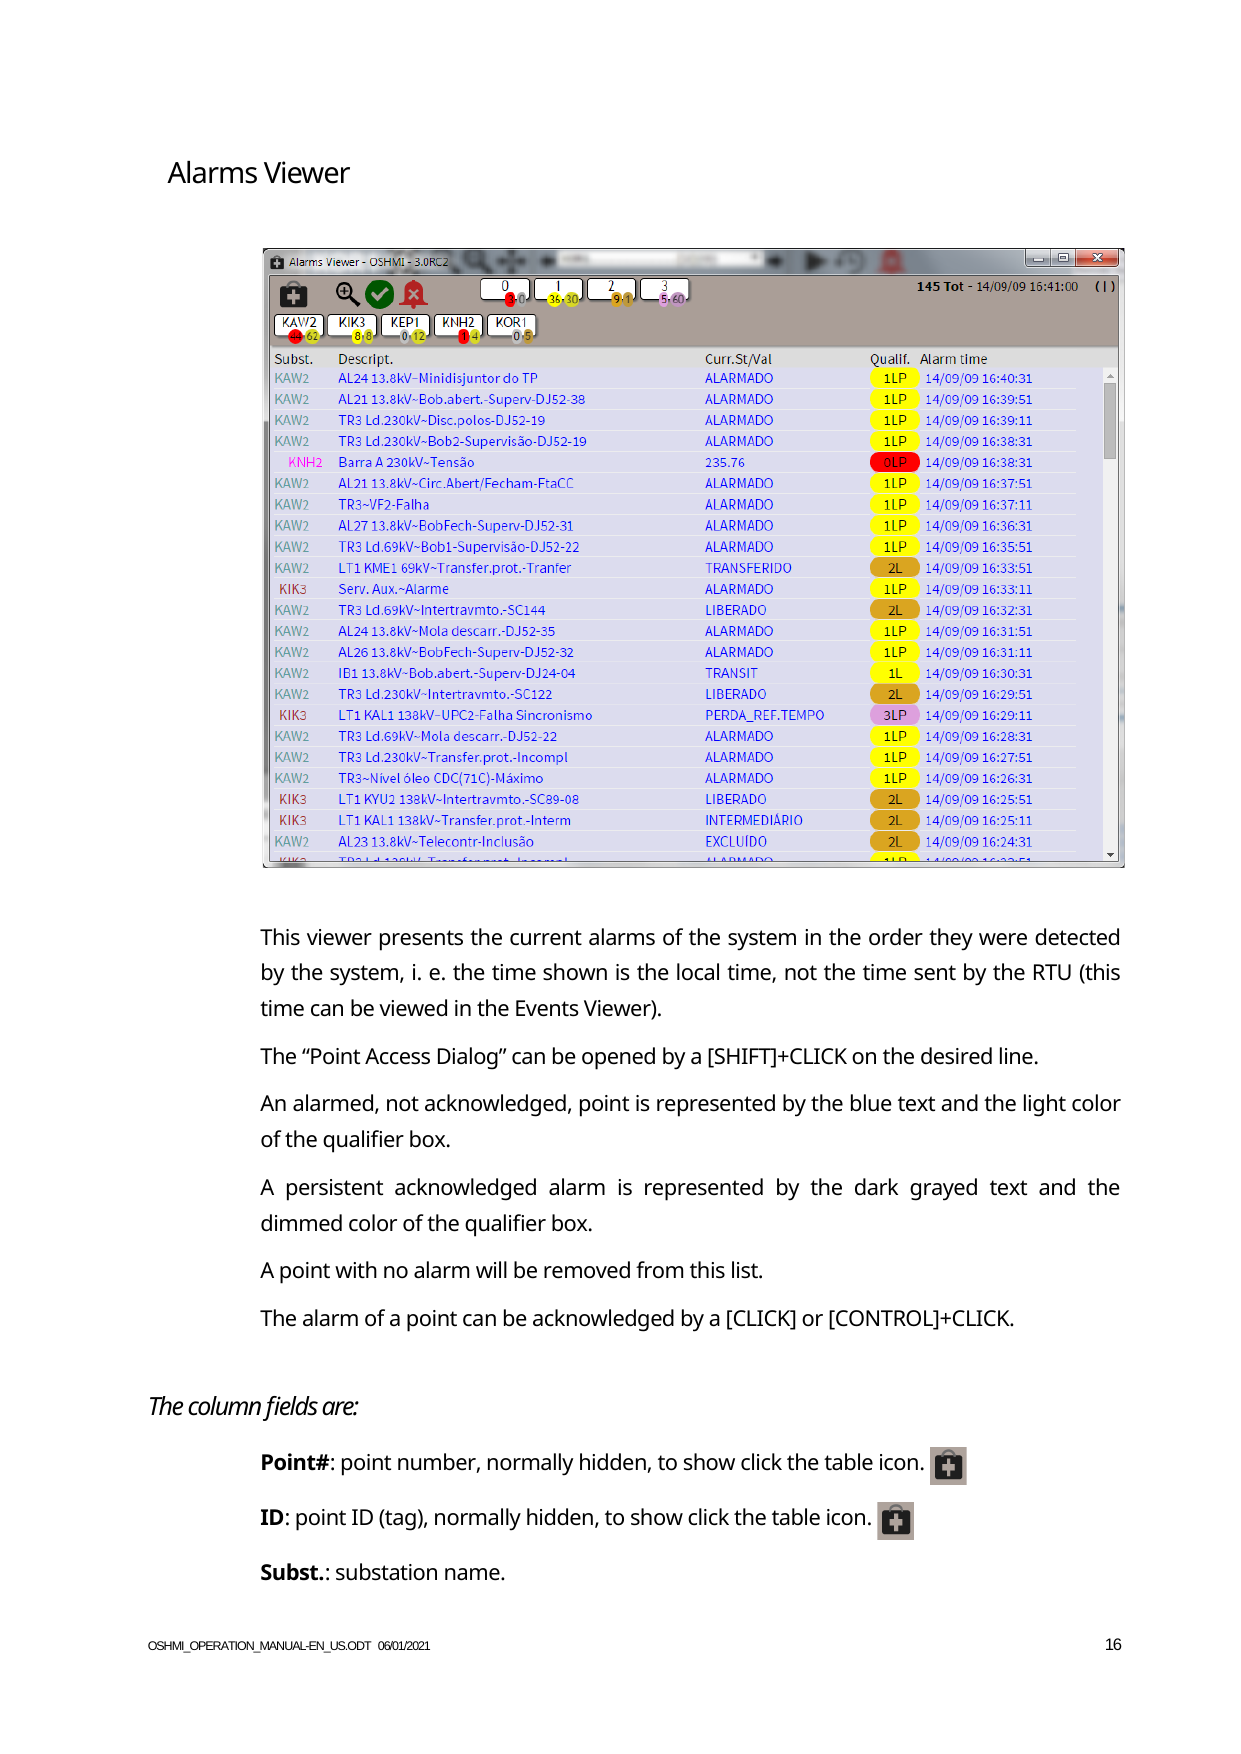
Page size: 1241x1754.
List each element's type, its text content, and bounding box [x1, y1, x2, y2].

text The alarm of a point can be acknowledged by a [CLICK] or [CONTROL]+CLICK. [260, 1303, 1122, 1333]
text Subst.: substation name. [260, 1557, 1122, 1587]
text The “Point Access Dialog” can be opened by a [SHIFT]+CLICK on the desired line. [260, 1041, 1122, 1070]
text A persistent acknowledged alarm is represented by the dark grayed text and the dimmed color of the qualifier box. [260, 1172, 1122, 1237]
text Point#: point number, normally hidden, to show click the table icon. [260, 1447, 930, 1484]
text [914, 1502, 1122, 1539]
text [967, 1447, 1122, 1484]
subtitle Alarms Viewer [161, 146, 1122, 211]
picture [877, 1502, 914, 1540]
text A point with no alarm will be removed from this list. [260, 1255, 1122, 1285]
text An alarmed, not acknowledged, point is represented by the blue text and the light color of the qualifier box. [260, 1088, 1122, 1154]
subtitle The column fields are: [148, 1388, 1122, 1422]
picture [262, 248, 1125, 868]
text ID: point ID (tag), normally hidden, to show click the table icon. [260, 1502, 877, 1539]
picture [930, 1447, 967, 1485]
text This viewer presents the current alarms of the system in the order they were detected by the system, i. e. the time shown is the local time, not the time sent by the RTU (this time can be viewed in the Events Viewer). [260, 921, 1122, 1023]
